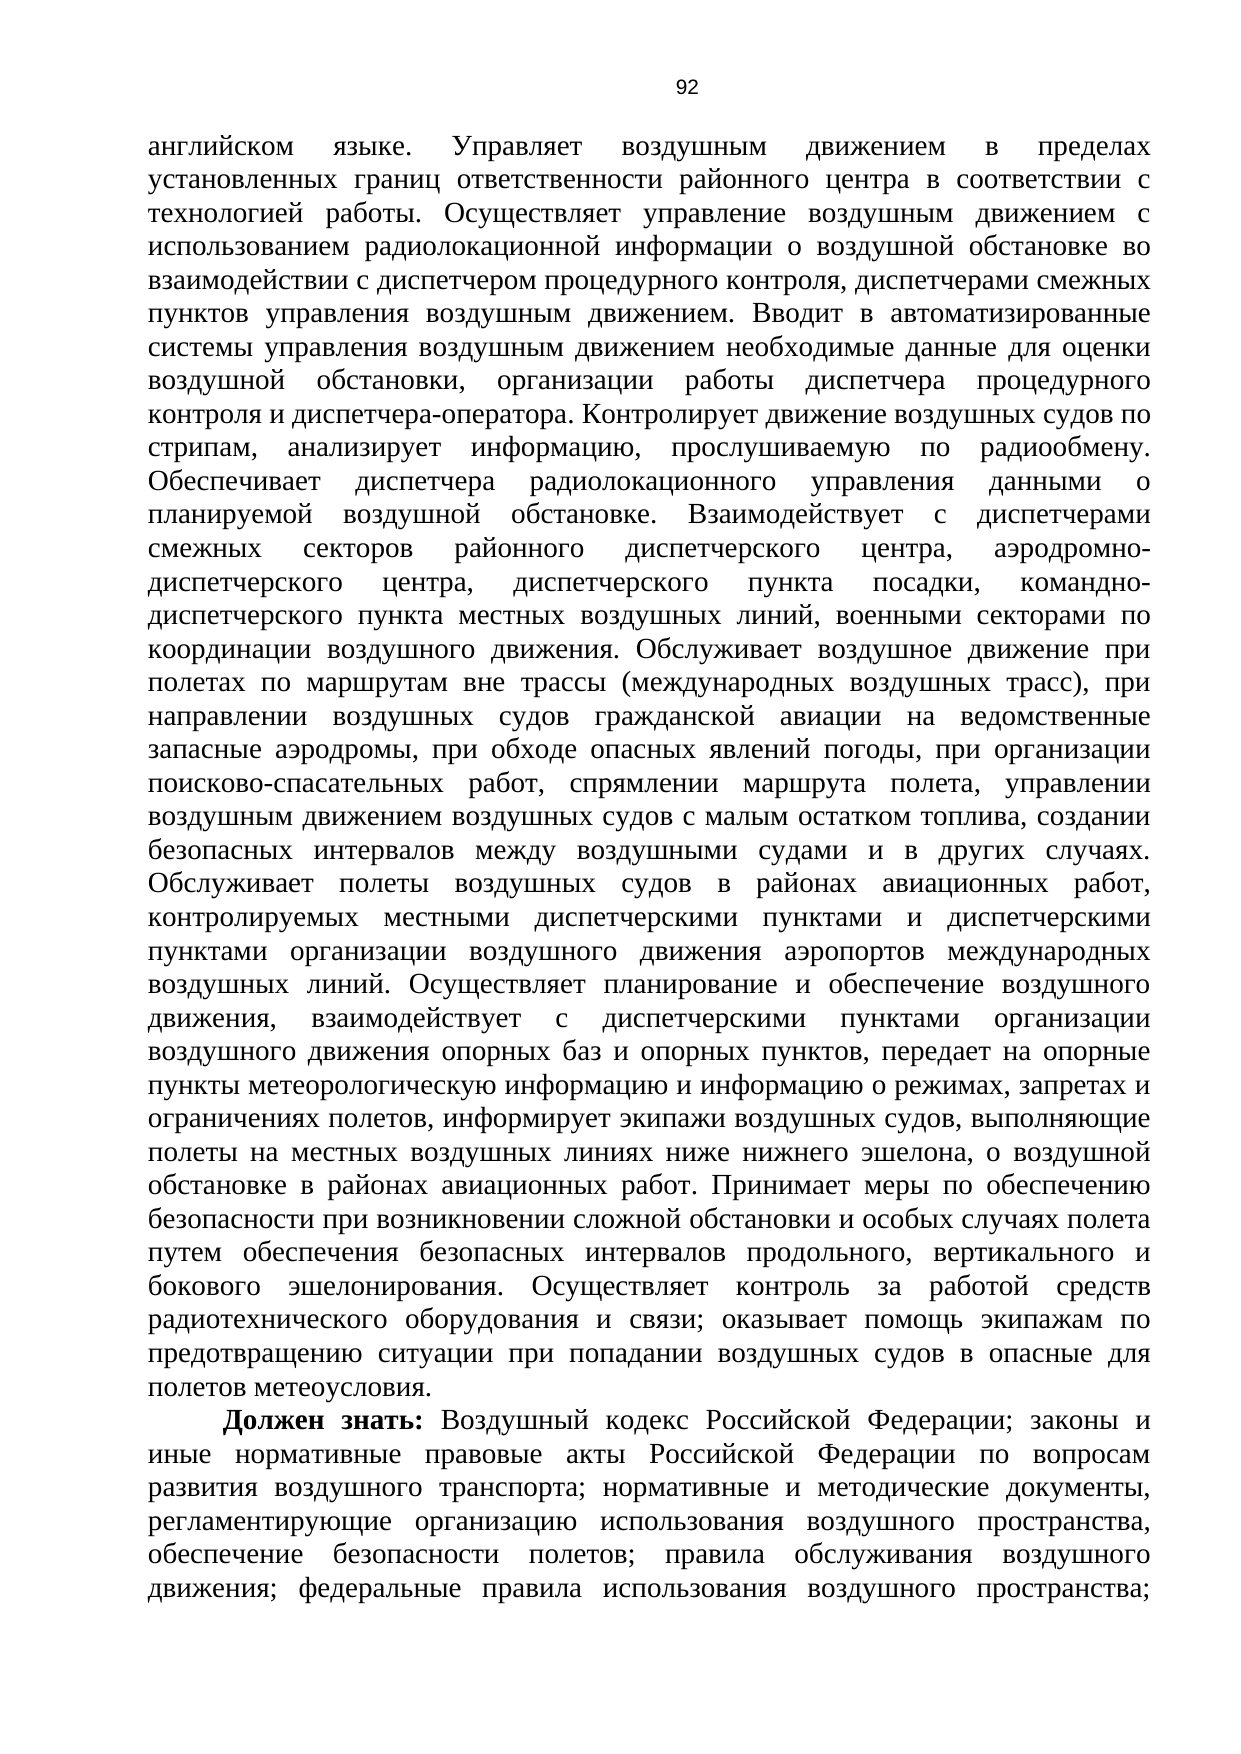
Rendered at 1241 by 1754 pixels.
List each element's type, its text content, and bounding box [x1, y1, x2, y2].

text Должен знать: Воздушный кодекс Российской Федерации; законы и иные нормативные правовые акты Российской Федерации по вопросам развития воздушного транспорта; нормативные и методические документы, регламентирующие организацию использования воздушного пространства, обеспечение безопасности полетов; правила обслуживания воздушного движения; федеральные правила использования воздушного пространства; [148, 1402, 1152, 1603]
text английском языке. Управляет воздушным движением в пределах установленных границ ответственности районного центра в соответствии с технологией работы. Осуществляет управление воздушным движением с использованием радиолокационной информации о воздушной обстановке во взаимодействии с диспетчером процедурного контроля, диспетчерами смежных пунктов управления воздушным движением. Вводит в автоматизированные системы управления воздушным движением необходимые данные для оценки воздушной обстановки, организации работы диспетчера процедурного контроля и диспетчера-оператора. Контролирует движение воздушных судов по стрипам, анализирует информацию, прослушиваемую по радиообмену. Обеспечивает диспетчера радиолокационного управления данными о планируемой воздушной обстановке. Взаимодействует с диспетчерами смежных секторов районного диспетчерского центра, аэродромно-диспетчерского центра, диспетчерского пункта посадки, командно-диспетчерского пункта местных воздушных линий, военными секторами по координации воздушного движения. Обслуживает воздушное движение при полетах по маршрутам вне трассы (международных воздушных трасс), при направлении воздушных судов гражданской авиации на ведомственные запасные аэродромы, при обходе опасных явлений погоды, при организации поисково-спасательных работ, спрямлении маршрута полета, управлении воздушным движением воздушных судов с малым остатком топлива, создании безопасных интервалов между воздушными судами и в других случаях. Обслуживает полеты воздушных судов в районах авиационных работ, контролируемых местными диспетчерскими пунктами и диспетчерскими пунктами организации воздушного движения аэропортов международных воздушных линий. Осуществляет планирование и обеспечение воздушного движения, взаимодействует с диспетчерскими пунктами организации воздушного движения опорных баз и опорных пунктов, передает на опорные пункты метеорологическую информацию и информацию о режимах, запретах и ограничениях полетов, информирует экипажи воздушных судов, выполняющие полеты на местных воздушных линиях ниже нижнего эшелона, о воздушной обстановке в районах авиационных работ. Принимает меры по обеспечению безопасности при возникновении сложной обстановки и особых случаях полета путем обеспечения безопасных интервалов продольного, вертикального и бокового эшелонирования. Осуществляет контроль за работой средств радиотехнического оборудования и связи; оказывает помощь экипажам по предотвращению ситуации при попадании воздушных судов в опасные для полетов метеоусловия. [148, 128, 1152, 1402]
